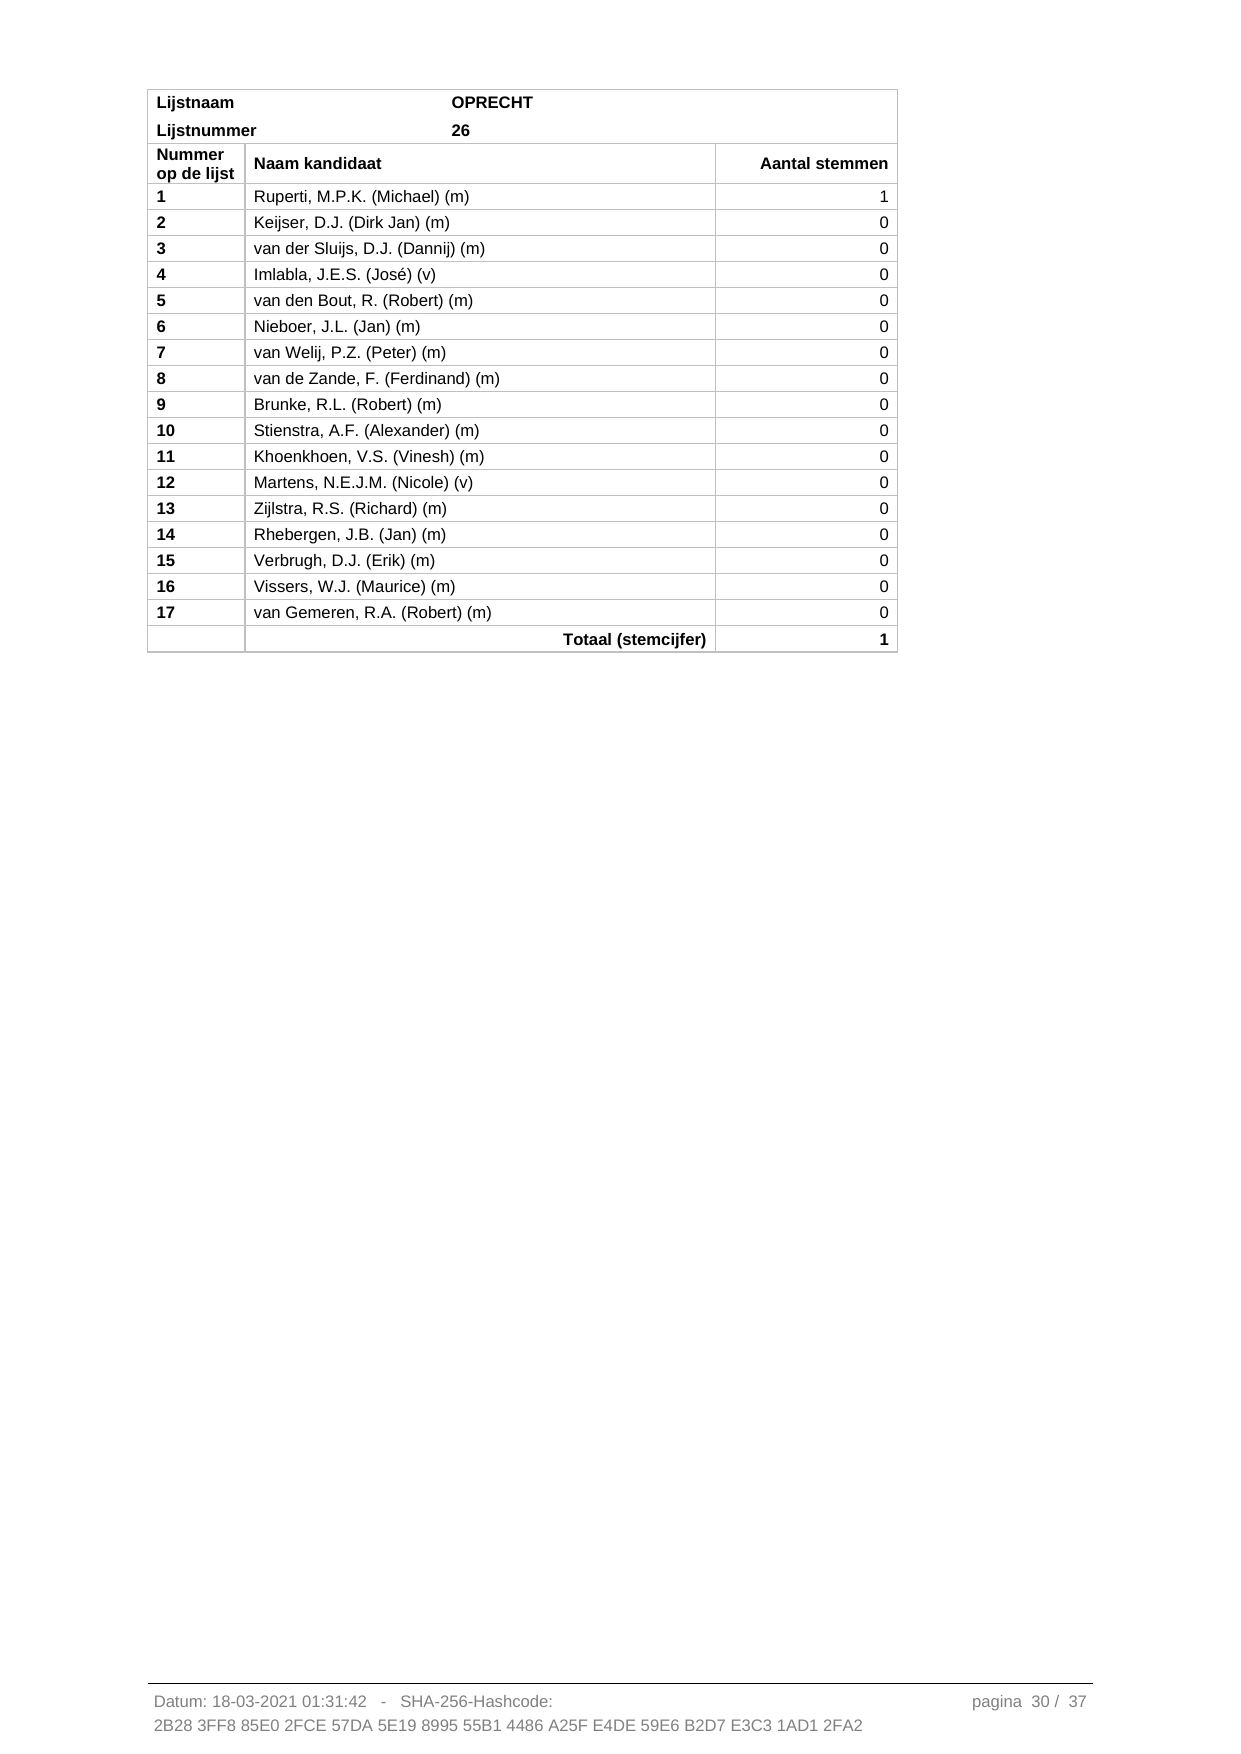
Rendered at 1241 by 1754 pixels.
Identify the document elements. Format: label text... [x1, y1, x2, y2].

table_cell van der Sluijs, D.J. (Dannij) (m) [246, 236, 715, 261]
table_cell 4 [148, 262, 244, 287]
table_cell van Welij, P.Z. (Peter) (m) [246, 340, 715, 365]
table_cell 0 [716, 444, 897, 469]
table_cell 0 [716, 366, 897, 391]
table_cell Rhebergen, J.B. (Jan) (m) [246, 522, 715, 547]
table_cell 1 [716, 184, 897, 209]
table_cell 13 [148, 496, 244, 521]
table_cell 0 [716, 210, 897, 235]
table_cell 0 [716, 600, 897, 625]
table_cell Stienstra, A.F. (Alexander) (m) [246, 418, 715, 443]
table_cell Totaal (stemcijfer) [246, 626, 715, 651]
table_cell Vissers, W.J. (Maurice) (m) [246, 574, 715, 599]
table_cell 1 [716, 626, 897, 651]
table_cell 0 [716, 288, 897, 313]
table_cell 0 [716, 418, 897, 443]
table_cell van de Zande, F. (Ferdinand) (m) [246, 366, 715, 391]
table_cell 0 [716, 470, 897, 495]
table_cell Keijser, D.J. (Dirk Jan) (m) [246, 210, 715, 235]
table_cell Brunke, R.L. (Robert) (m) [246, 392, 715, 417]
table_cell 2 [148, 210, 244, 235]
table_cell 17 [148, 600, 244, 625]
table_cell 0 [716, 548, 897, 573]
table_cell van den Bout, R. (Robert) (m) [246, 288, 715, 313]
table_cell 0 [716, 496, 897, 521]
table_cell van Gemeren, R.A. (Robert) (m) [246, 600, 715, 625]
table_cell Aantal stemmen [716, 144, 897, 183]
table_cell 0 [716, 262, 897, 287]
table_cell [148, 626, 244, 651]
table_cell 9 [148, 392, 244, 417]
table_cell 15 [148, 548, 244, 573]
table_cell Ruperti, M.P.K. (Michael) (m) [246, 184, 715, 209]
table_cell 0 [716, 340, 897, 365]
table_cell 8 [148, 366, 244, 391]
table_cell 16 [148, 574, 244, 599]
table_cell 0 [716, 314, 897, 339]
table_cell 10 [148, 418, 244, 443]
table_cell 1 [148, 184, 244, 209]
table_cell Martens, N.E.J.M. (Nicole) (v) [246, 470, 715, 495]
table_cell 0 [716, 392, 897, 417]
table_cell 7 [148, 340, 244, 365]
table_cell 0 [716, 522, 897, 547]
table_cell 14 [148, 522, 244, 547]
table_cell Khoenkhoen, V.S. (Vinesh) (m) [246, 444, 715, 469]
table_cell 11 [148, 444, 244, 469]
table_cell 5 [148, 288, 244, 313]
table_cell Verbrugh, D.J. (Erik) (m) [246, 548, 715, 573]
table_cell Nieboer, J.L. (Jan) (m) [246, 314, 715, 339]
table_header Lijstnaam OPRECHT Lijstnummer 26 [148, 90, 897, 143]
table_cell 12 [148, 470, 244, 495]
table_cell 0 [716, 236, 897, 261]
table_cell Nummer op de lijst [148, 144, 244, 183]
table_cell 6 [148, 314, 244, 339]
table_cell Zijlstra, R.S. (Richard) (m) [246, 496, 715, 521]
table_cell Naam kandidaat [246, 144, 715, 183]
table_cell 0 [716, 574, 897, 599]
table_cell Imlabla, J.E.S. (José) (v) [246, 262, 715, 287]
table_cell 3 [148, 236, 244, 261]
